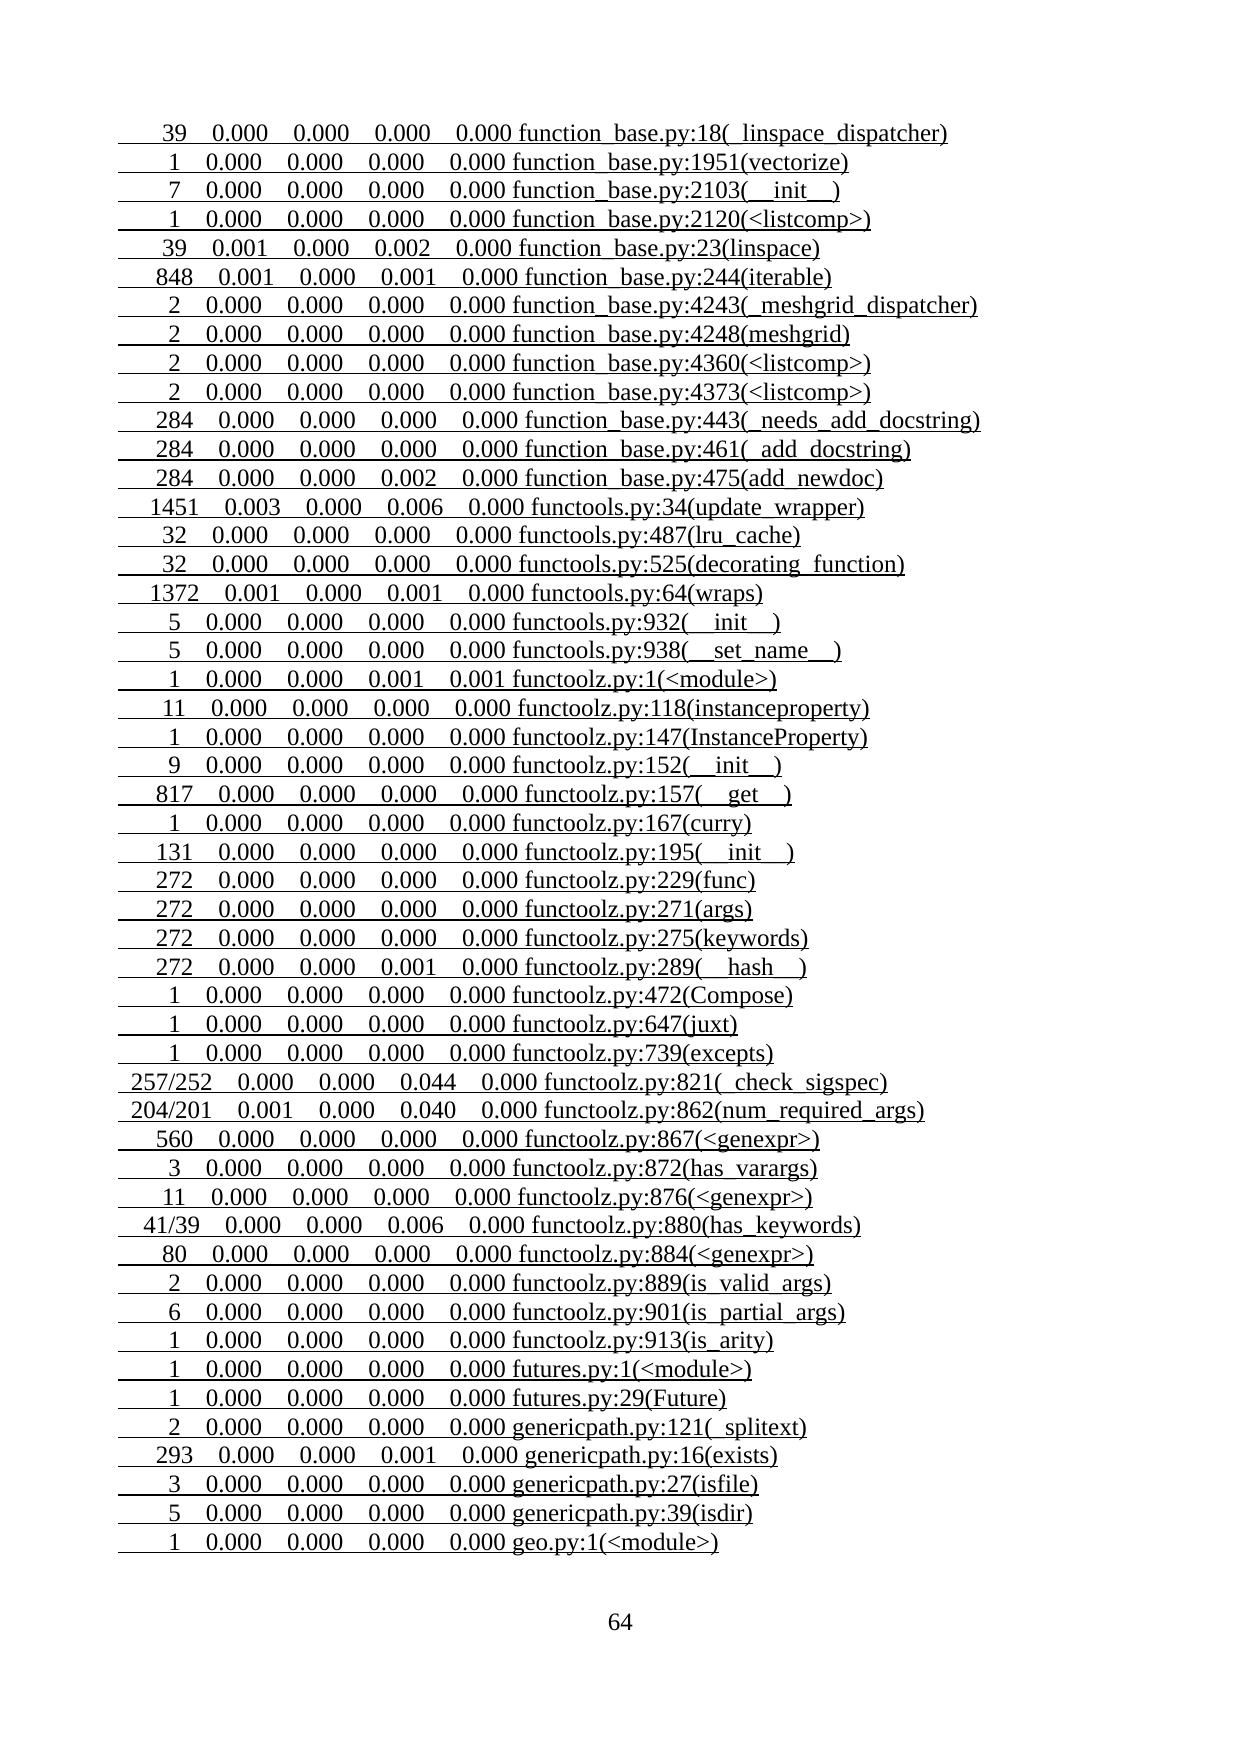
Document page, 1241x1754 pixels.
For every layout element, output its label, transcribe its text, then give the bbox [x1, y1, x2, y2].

text 5 0.000 0.000 0.000 0.000 functools.py:932(__init__) [118, 607, 1122, 636]
text 272 0.000 0.000 0.001 0.000 functoolz.py:289(__hash__) [118, 952, 1122, 981]
text 32 0.000 0.000 0.000 0.000 functools.py:487(lru_cache) [118, 521, 1122, 549]
text 5 0.000 0.000 0.000 0.000 functools.py:938(__set_name__) [118, 636, 1122, 664]
text 39 0.000 0.000 0.000 0.000 function_base.py:18(_linspace_dispatcher) [118, 118, 1122, 147]
text 9 0.000 0.000 0.000 0.000 functoolz.py:152(__init__) [118, 751, 1122, 779]
text 1 0.000 0.000 0.000 0.000 geo.py:1(<module>) [118, 1527, 1122, 1556]
text 272 0.000 0.000 0.000 0.000 functoolz.py:229(func) [118, 866, 1122, 894]
text 1 0.000 0.000 0.000 0.000 functoolz.py:147(InstanceProperty) [118, 722, 1122, 751]
text 1 0.000 0.000 0.000 0.000 functoolz.py:647(juxt) [118, 1009, 1122, 1038]
text 11 0.000 0.000 0.000 0.000 functoolz.py:876(<genexpr>) [118, 1182, 1122, 1211]
text 2 0.000 0.000 0.000 0.000 genericpath.py:121(_splitext) [118, 1412, 1122, 1441]
text 3 0.000 0.000 0.000 0.000 functoolz.py:872(has_varargs) [118, 1153, 1122, 1182]
text 1 0.000 0.000 0.000 0.000 functoolz.py:913(is_arity) [118, 1326, 1122, 1354]
text 560 0.000 0.000 0.000 0.000 functoolz.py:867(<genexpr>) [118, 1124, 1122, 1153]
text 131 0.000 0.000 0.000 0.000 functoolz.py:195(__init__) [118, 837, 1122, 866]
text 3 0.000 0.000 0.000 0.000 genericpath.py:27(isfile) [118, 1469, 1122, 1498]
text 2 0.000 0.000 0.000 0.000 functoolz.py:889(is_valid_args) [118, 1268, 1122, 1297]
text 284 0.000 0.000 0.000 0.000 function_base.py:443(_needs_add_docstring) [118, 406, 1122, 434]
text 1 0.000 0.000 0.000 0.000 functoolz.py:167(curry) [118, 808, 1122, 837]
text 1372 0.001 0.000 0.001 0.000 functools.py:64(wraps) [118, 578, 1122, 607]
text 1 0.000 0.000 0.000 0.000 futures.py:1(<module>) [118, 1354, 1122, 1383]
text 1 0.000 0.000 0.000 0.000 functoolz.py:739(excepts) [118, 1038, 1122, 1067]
text 2 0.000 0.000 0.000 0.000 function_base.py:4248(meshgrid) [118, 319, 1122, 348]
text 1 0.000 0.000 0.000 0.000 function_base.py:2120(<listcomp>) [118, 204, 1122, 233]
text 1 0.000 0.000 0.000 0.000 futures.py:29(Future) [118, 1383, 1122, 1412]
text 6 0.000 0.000 0.000 0.000 functoolz.py:901(is_partial_args) [118, 1297, 1122, 1326]
text 1 0.000 0.000 0.000 0.000 functoolz.py:472(Compose) [118, 981, 1122, 1009]
text 32 0.000 0.000 0.000 0.000 functools.py:525(decorating_function) [118, 549, 1122, 578]
text 39 0.001 0.000 0.002 0.000 function_base.py:23(linspace) [118, 233, 1122, 262]
text 293 0.000 0.000 0.001 0.000 genericpath.py:16(exists) [118, 1441, 1122, 1469]
text 272 0.000 0.000 0.000 0.000 functoolz.py:271(args) [118, 894, 1122, 923]
text 80 0.000 0.000 0.000 0.000 functoolz.py:884(<genexpr>) [118, 1239, 1122, 1268]
text 817 0.000 0.000 0.000 0.000 functoolz.py:157(__get__) [118, 779, 1122, 808]
text 257/252 0.000 0.000 0.044 0.000 functoolz.py:821(_check_sigspec) [118, 1067, 1122, 1096]
text 848 0.001 0.000 0.001 0.000 function_base.py:244(iterable) [118, 262, 1122, 291]
text 7 0.000 0.000 0.000 0.000 function_base.py:2103(__init__) [118, 176, 1122, 204]
text 5 0.000 0.000 0.000 0.000 genericpath.py:39(isdir) [118, 1498, 1122, 1527]
text 204/201 0.001 0.000 0.040 0.000 functoolz.py:862(num_required_args) [118, 1096, 1122, 1124]
text 1 0.000 0.000 0.001 0.001 functoolz.py:1(<module>) [118, 664, 1122, 693]
text 284 0.000 0.000 0.000 0.000 function_base.py:461(_add_docstring) [118, 434, 1122, 463]
text 1451 0.003 0.000 0.006 0.000 functools.py:34(update_wrapper) [118, 492, 1122, 521]
text 11 0.000 0.000 0.000 0.000 functoolz.py:118(instanceproperty) [118, 693, 1122, 722]
text 2 0.000 0.000 0.000 0.000 function_base.py:4243(_meshgrid_dispatcher) [118, 291, 1122, 319]
text 1 0.000 0.000 0.000 0.000 function_base.py:1951(vectorize) [118, 147, 1122, 176]
text 41/39 0.000 0.000 0.006 0.000 functoolz.py:880(has_keywords) [118, 1211, 1122, 1239]
text 2 0.000 0.000 0.000 0.000 function_base.py:4373(<listcomp>) [118, 377, 1122, 406]
text 2 0.000 0.000 0.000 0.000 function_base.py:4360(<listcomp>) [118, 348, 1122, 377]
text 272 0.000 0.000 0.000 0.000 functoolz.py:275(keywords) [118, 923, 1122, 952]
text 284 0.000 0.000 0.002 0.000 function_base.py:475(add_newdoc) [118, 463, 1122, 492]
